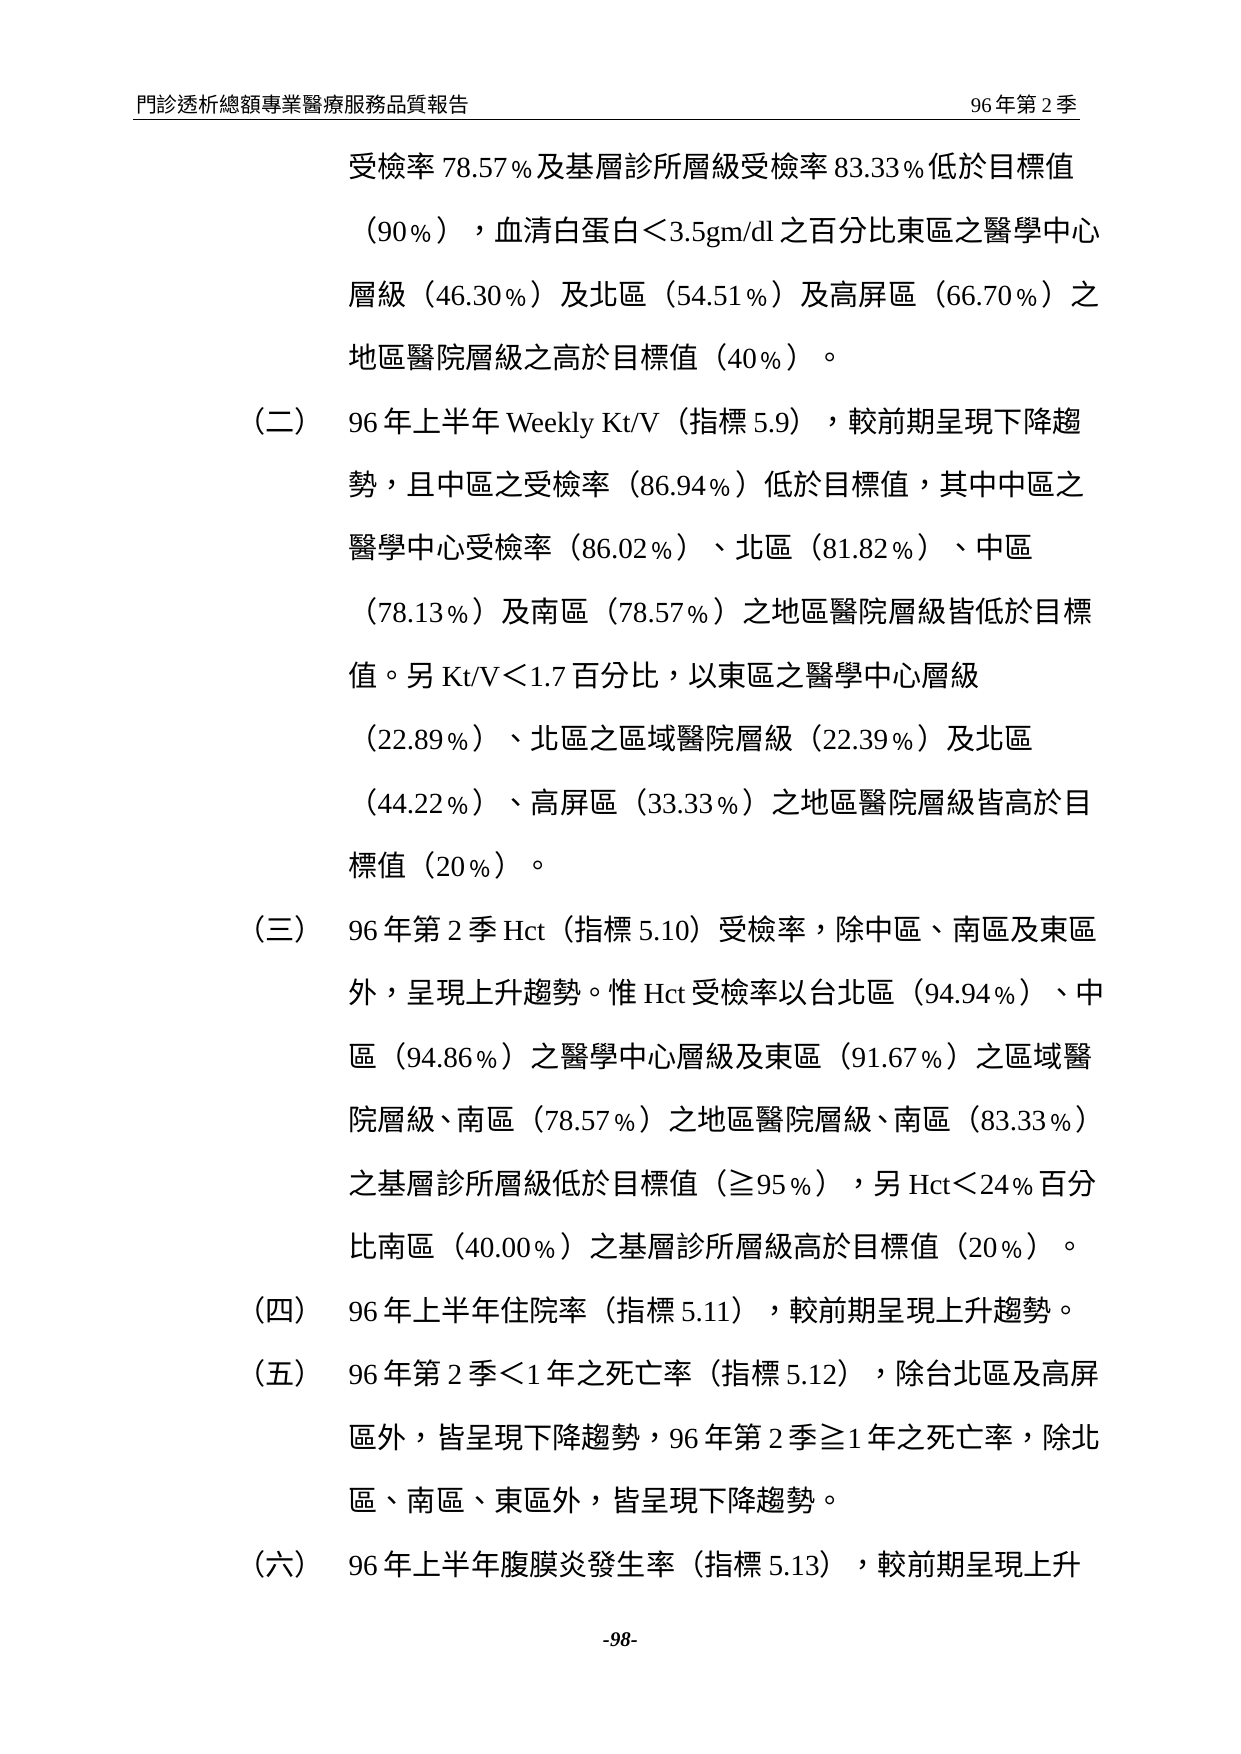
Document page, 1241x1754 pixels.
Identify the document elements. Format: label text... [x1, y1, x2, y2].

list 96年上半年住院率（指標5.11），較前期呈現上升趨勢。 [236, 1287, 1104, 1330]
list 受檢率78.57﹪及基層診所層級受檢率83.33﹪低於目標值（90﹪），血清白蛋白＜3.5gm/dl之百分比東區之醫學中心層級（46.30﹪）及北區（54.51﹪）及高屏區（66.70﹪）之地區醫院層級之高於目標值（40﹪）。 [236, 144, 1104, 377]
list 96年第2季Hct（指標5.10）受檢率，除中區、南區及東區外，呈現上升趨勢。惟Hct受檢率以台北區（94.94﹪）、中區（94.86﹪）之醫學中心層級及東區（91.67﹪）之區域醫院層級、南區（78.57﹪）之地區醫院層級、南區（83.33﹪）之基層診所層級低於目標值（≧95﹪），另Hct＜24﹪百分比南區（40.00﹪）之基層診所層級高於目標值（20﹪）。 [236, 906, 1104, 1266]
list 96年第2季＜1年之死亡率（指標5.12），除台北區及高屏區外，皆呈現下降趨勢，96年第2季≧1年之死亡率，除北區、南區、東區外，皆呈現下降趨勢。 [236, 1351, 1104, 1520]
list 96年上半年腹膜炎發生率（指標5.13），較前期呈現上升趨勢。 [236, 1541, 1104, 1583]
list 96年上半年Weekly Kt/V（指標5.9），較前期呈現下降趨勢，且中區之受檢率（86.94﹪）低於目標值，其中中區之醫學中心受檢率（86.02﹪）、北區（81.82﹪）、中區（78.13﹪）及南區（78.57﹪）之地區醫院層級皆低於目標值。另Kt/V＜1.7百分比，以東區之醫學中心層級（22.89﹪）、北區之區域醫院層級（22.39﹪）及北區（44.22﹪）、高屏區（33.33﹪）之地區醫院層級皆高於目標值（20﹪）。 [236, 398, 1104, 885]
